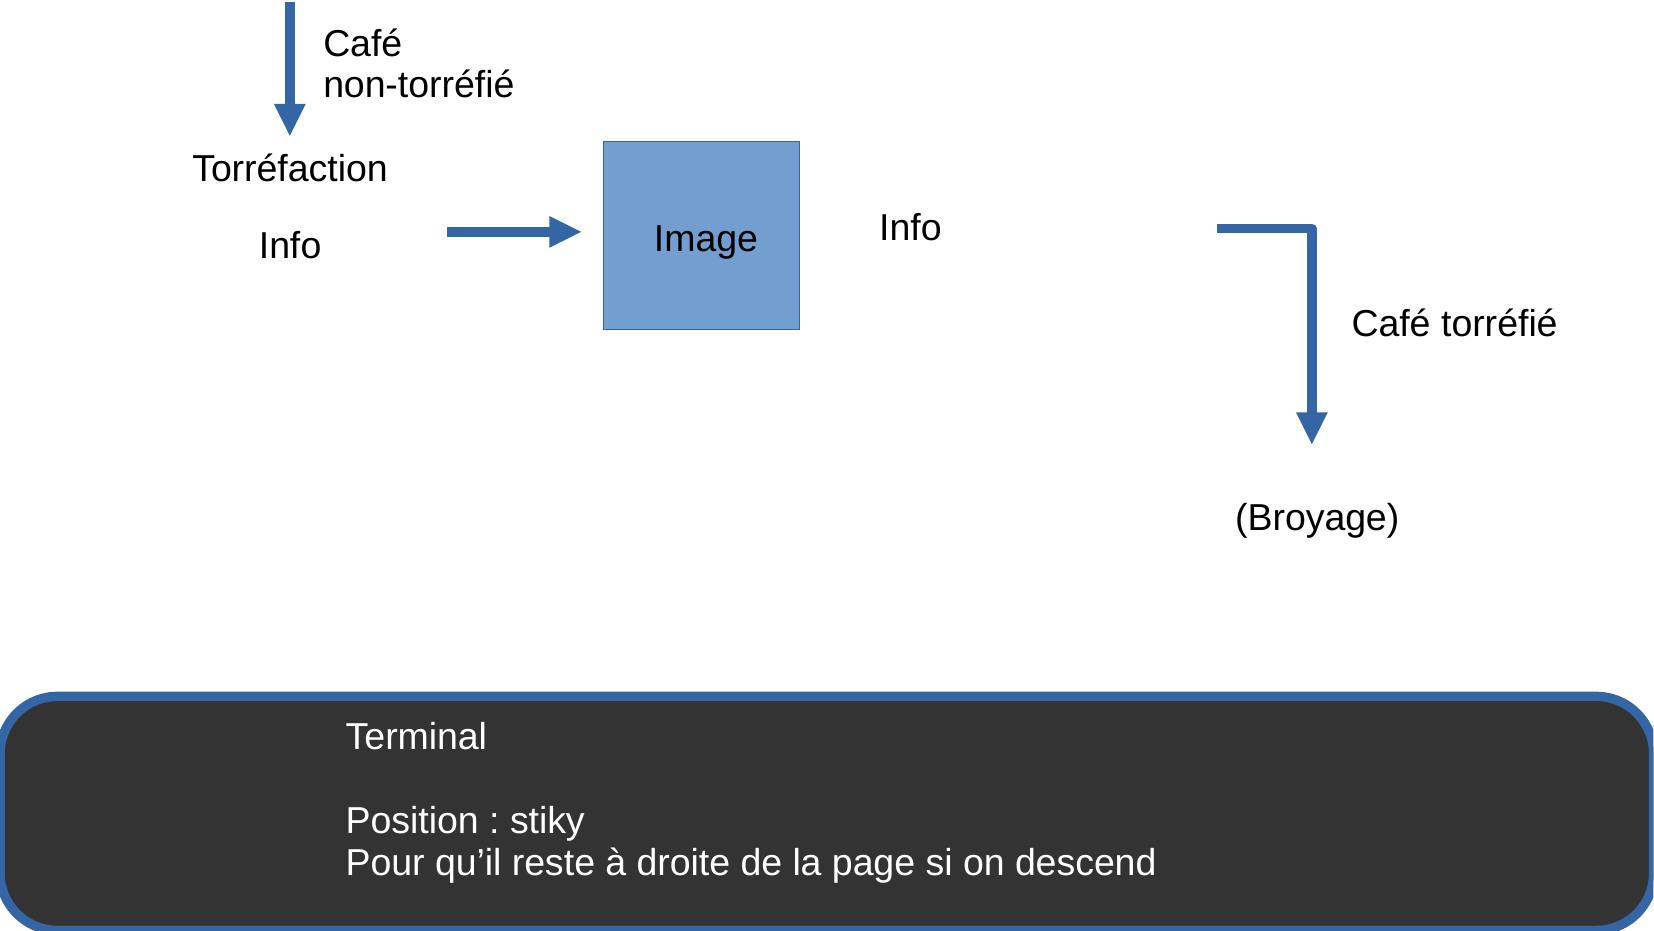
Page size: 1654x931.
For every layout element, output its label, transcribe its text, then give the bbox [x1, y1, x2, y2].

text_box Café torréfié [1336, 295, 1573, 352]
text_box Image [639, 210, 774, 268]
text_box Terminal Position : stiky Pour qu’il reste à droite de la page si on descend [330, 707, 1236, 916]
text_box Info [864, 199, 957, 257]
text_box [0, 696, 1654, 931]
text_box Café non-torréfié [308, 14, 531, 114]
text_box Info [244, 216, 337, 274]
text_box Torréfaction [177, 139, 404, 197]
text_box (Broyage) [1220, 489, 1415, 546]
text_box [603, 141, 800, 330]
